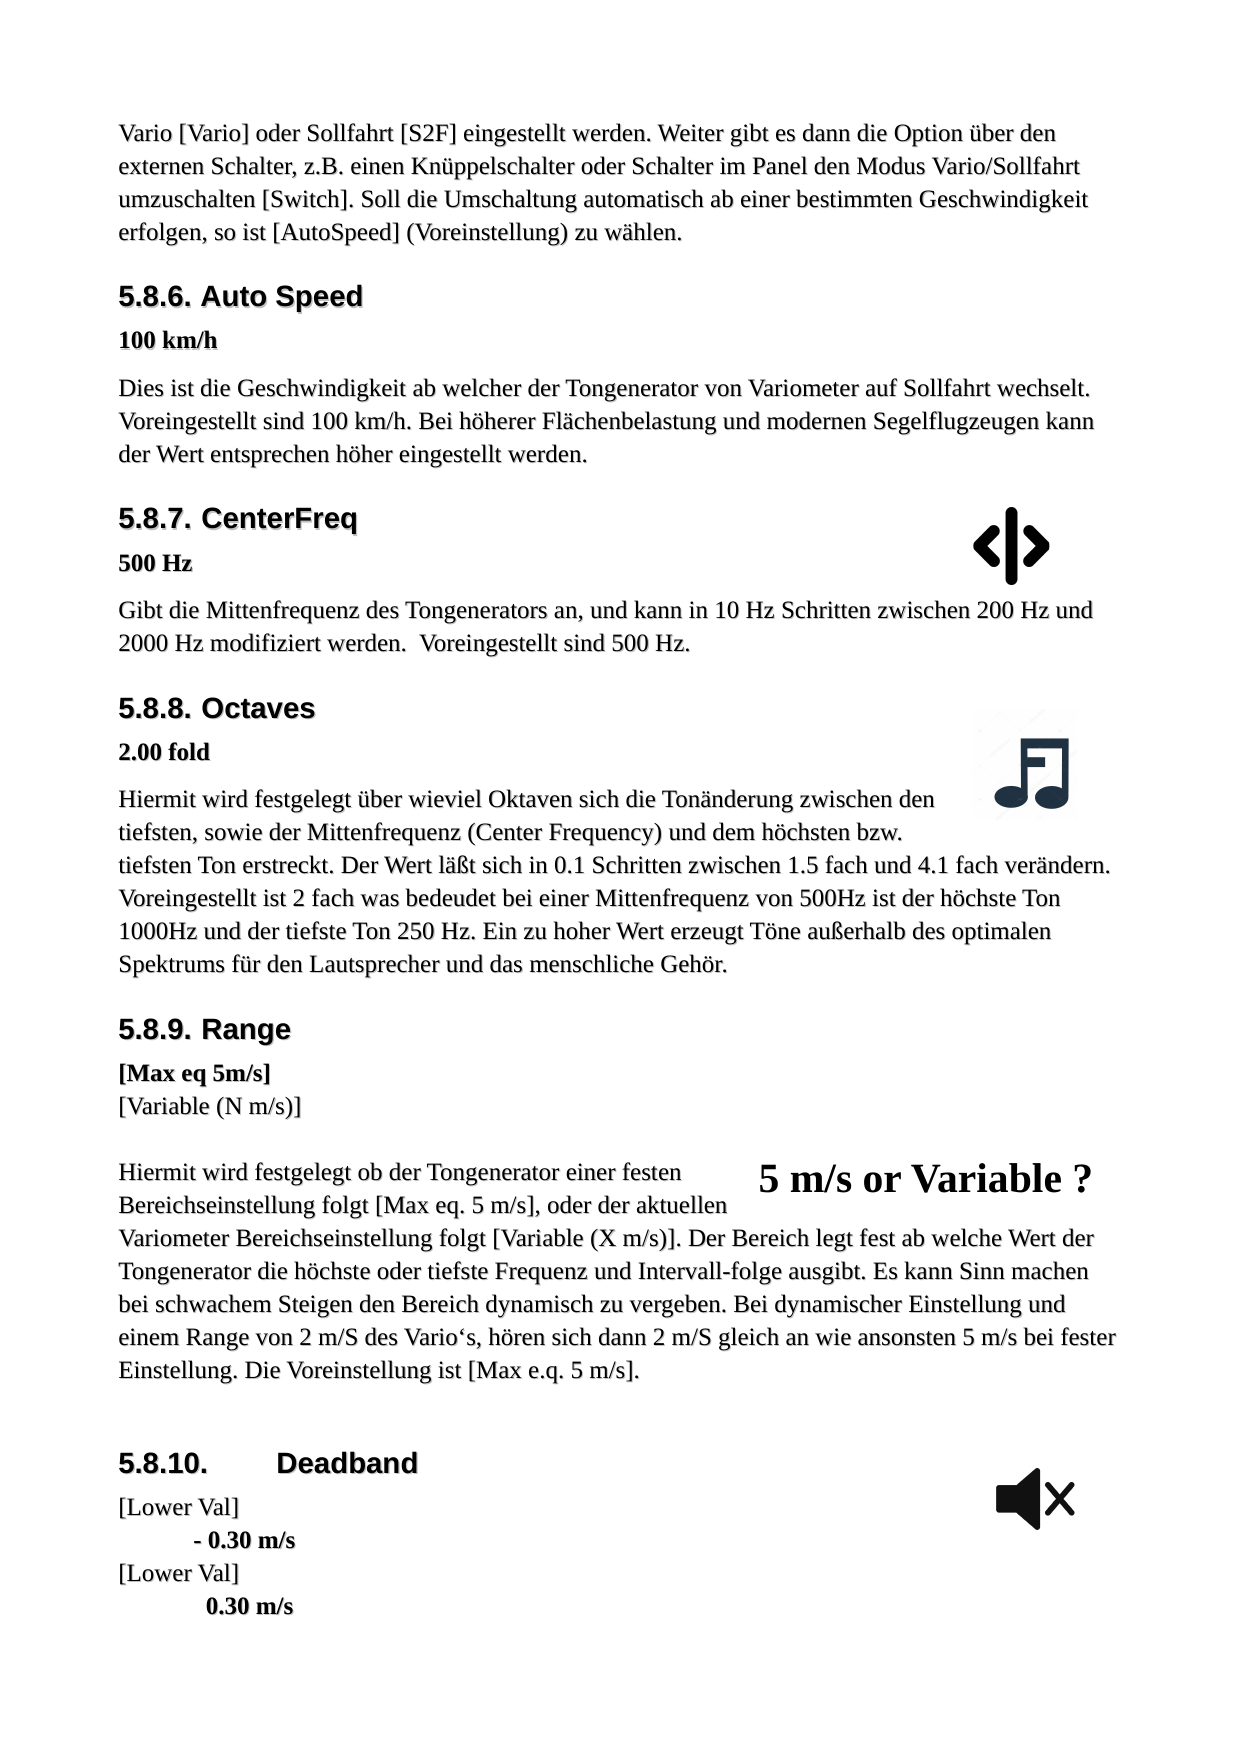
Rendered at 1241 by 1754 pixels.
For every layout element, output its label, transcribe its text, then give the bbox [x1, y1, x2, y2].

text 100 km/h [118, 326, 1122, 354]
text Vario [Vario] oder Sollfahrt [S2F] eingestellt werden. Weiter gibt es dann die Option über den externen Schalter, z.B. einen Knüppelschalter oder Schalter im Panel den Modus Vario/Sollfahrt umzuschalten [Switch]. Soll die Umschaltung automatisch ab einer bestimmten Geschwindigkeit erfolgen, so ist [AutoSpeed] (Voreinstellung) zu wählen. [118, 118, 1122, 246]
text 2.00 fold [118, 737, 1122, 766]
subtitle Deadband [118, 1446, 1122, 1480]
text Dies ist die Geschwindigkeit ab welcher der Tongenerator von Variometer auf Sollfahrt wechselt. Voreingestellt sind 100 km/h. Bei höherer Flächenbelastung und modernen Segelflugzeugen kann der Wert entsprechen höher eingestellt werden. [118, 373, 1122, 468]
subtitle Auto Speed [118, 279, 1122, 313]
text [Lower Val] [118, 1558, 1122, 1587]
text Gibt die Mittenfrequenz des Tongenerators an, und kann in 10 Hz Schritten zwischen 200 Hz und 2000 Hz modifiziert werden. Voreingestellt sind 500 Hz. [118, 595, 1122, 657]
text [1050, 548, 1122, 576]
text 0.30 m/s [118, 1591, 1122, 1620]
text [1078, 1492, 1122, 1521]
text [Max eq 5m/s] [118, 1058, 1122, 1087]
subtitle CenterFreq [118, 501, 1122, 535]
text Hiermit wird festgelegt über wieviel Oktaven sich die Tonänderung zwischen den tiefsten, sowie der Mittenfrequenz (Center Frequency) und dem höchsten bzw. tiefsten Ton erstreckt. Der Wert läßt sich in 0.1 Schritten zwischen 1.5 fach und 4.1 fach verändern. Voreingestellt ist 2 fach was bedeudet bei einer Mittenfrequenz von 500Hz ist der höchste Ton 1000Hz und der tiefste Ton 250 Hz. Ein zu hoher Wert erzeugt Töne außerhalb des optimalen Spektrums für den Lautsprecher und das menschliche Gehör. [118, 784, 1122, 978]
text [Variable (N m/s)] [118, 1091, 1122, 1120]
subtitle Octaves [118, 691, 1122, 724]
picture [973, 507, 1050, 585]
subtitle Range [118, 1012, 1122, 1045]
text 500 Hz [118, 548, 973, 576]
text [Lower Val] [118, 1492, 992, 1521]
text - 0.30 m/s [118, 1525, 1122, 1554]
picture [992, 1455, 1078, 1541]
text Hiermit wird festgelegt ob der Tongenerator einer festen Bereichseinstellung folgt [Max eq. 5 m/s], oder der aktuellen Variometer Bereichseinstellung folgt [Variable (X m/s)]. Der Bereich legt fest ab welche Wert der Tongenerator die höchste oder tiefste Frequenz und Intervall-folge ausgibt. Es kann Sinn machen bei schwachem Steigen den Bereich dynamisch zu vergeben. Bei dynamischer Einstellung und einem Range von 2 m/S des Vario‘s, hören sich dann 2 m/S gleich an wie ansonsten 5 m/s bei fester Einstellung. Die Voreinstellung ist [Max e.q. 5 m/s]. [118, 1157, 1122, 1384]
